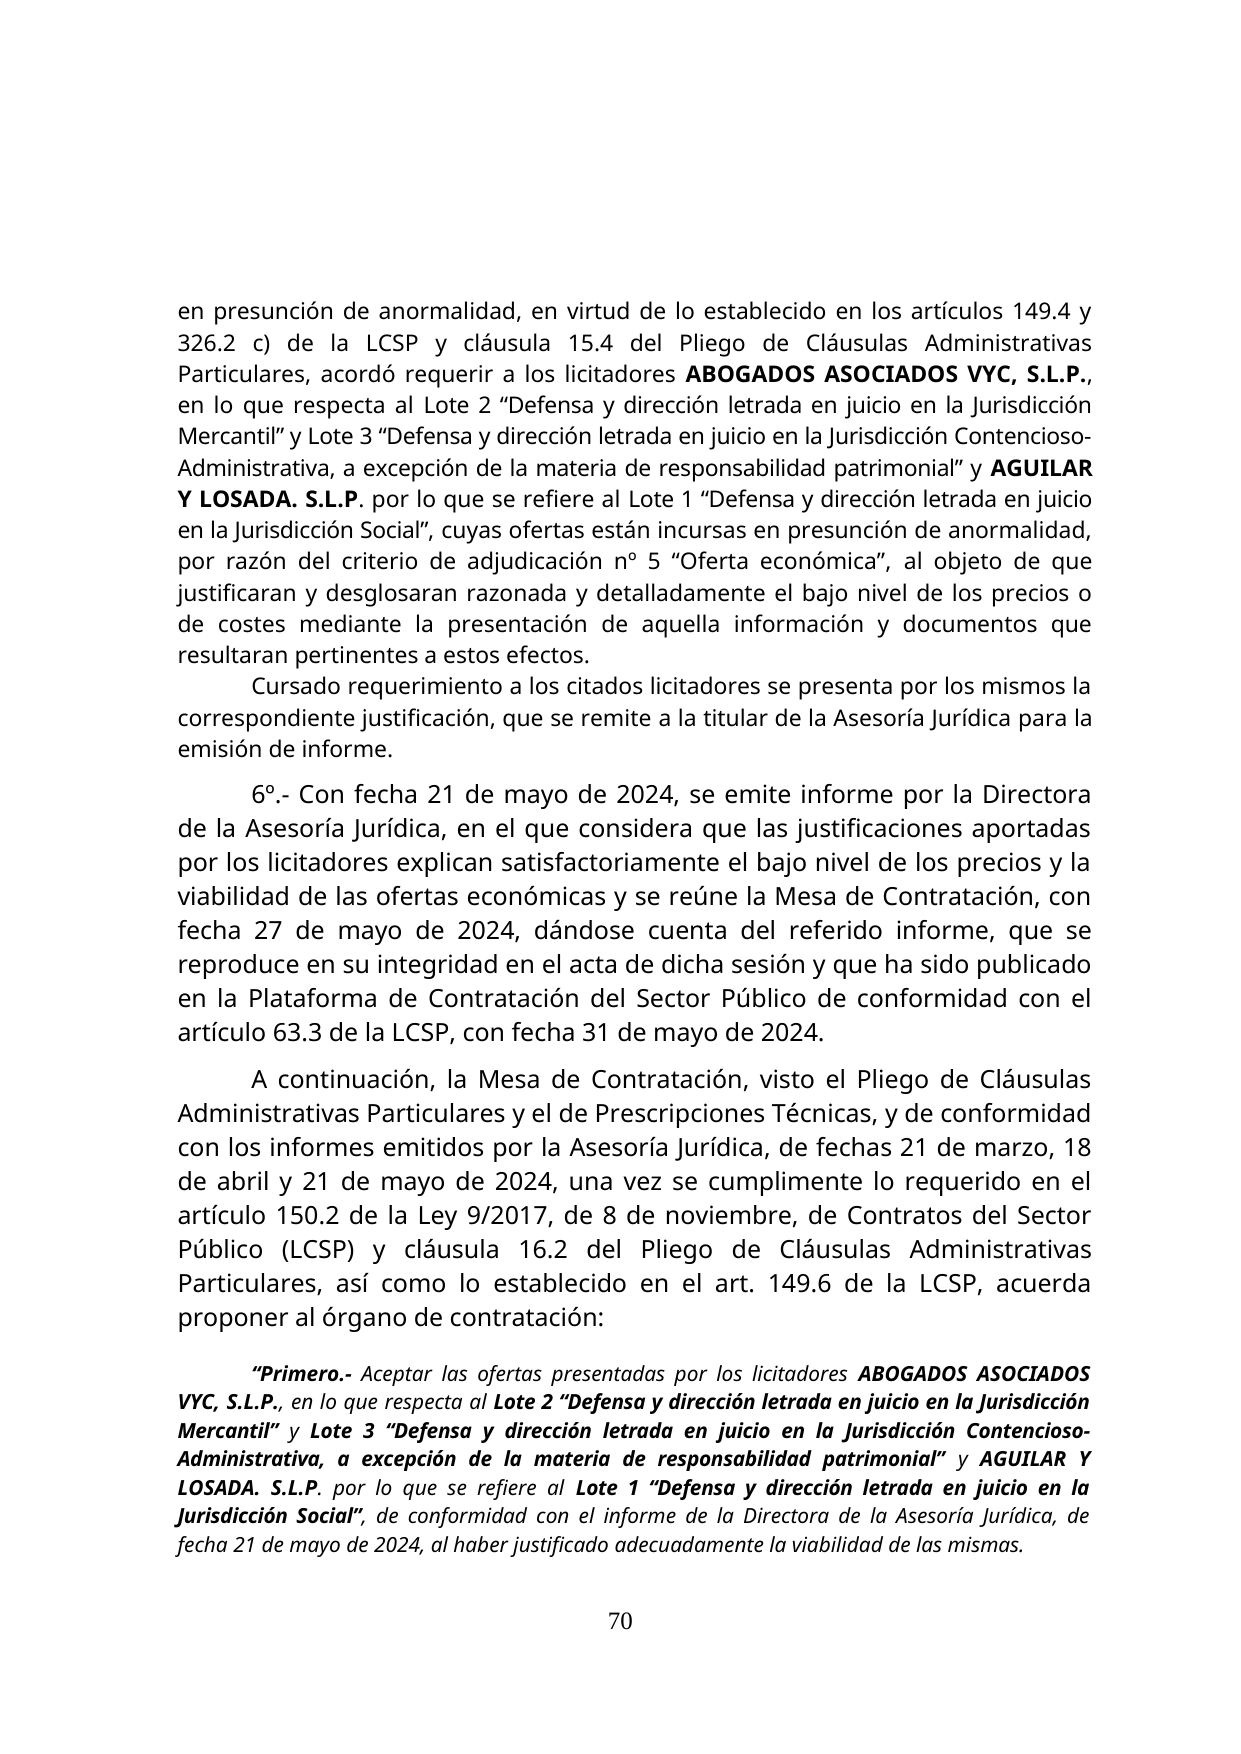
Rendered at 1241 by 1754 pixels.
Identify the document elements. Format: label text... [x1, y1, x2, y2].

text “Primero.- Aceptar las ofertas presentadas por los licitadores ABOGADOS ASOCIADOS VYC, S.L.P., en lo que respecta al Lote 2 “Defensa y dirección letrada en juicio en la Jurisdicción Mercantil” y Lote 3 “Defensa y dirección letrada en juicio en la Jurisdicción Contencioso-Administrativa, a excepción de la materia de responsabilidad patrimonial” y AGUILAR Y LOSADA. S.L.P. por lo que se refiere al Lote 1 “Defensa y dirección letrada en juicio en la Jurisdicción Social”, de conformidad con el informe de la Directora de la Asesoría Jurídica, de fecha 21 de mayo de 2024, al haber justificado adecuadamente la viabilidad de las mismas. [177, 1359, 1093, 1558]
text 6º.- Con fecha 21 de mayo de 2024, se emite informe por la Directora de la Asesoría Jurídica, en el que considera que las justificaciones aportadas por los licitadores explican satisfactoriamente el bajo nivel de los precios y la viabilidad de las ofertas económicas y se reúne la Mesa de Contratación, con fecha 27 de mayo de 2024, dándose cuenta del referido informe, que se reproduce en su integridad en el acta de dicha sesión y que ha sido publicado en la Plataforma de Contratación del Sector Público de conformidad con el artículo 63.3 de la LCSP, con fecha 31 de mayo de 2024. [177, 777, 1093, 1049]
text Cursado requerimiento a los citados licitadores se presenta por los mismos la correspondiente justificación, que se remite a la titular de la Asesoría Jurídica para la emisión de informe. [177, 670, 1093, 764]
text en presunción de anormalidad, en virtud de lo establecido en los artículos 149.4 y 326.2 c) de la LCSP y cláusula 15.4 del Pliego de Cláusulas Administrativas Particulares, acordó requerir a los licitadores ABOGADOS ASOCIADOS VYC, S.L.P., en lo que respecta al Lote 2 “Defensa y dirección letrada en juicio en la Jurisdicción Mercantil” y Lote 3 “Defensa y dirección letrada en juicio en la Jurisdicción Contencioso-Administrativa, a excepción de la materia de responsabilidad patrimonial” y AGUILAR Y LOSADA. S.L.P. por lo que se refiere al Lote 1 “Defensa y dirección letrada en juicio en la Jurisdicción Social”, cuyas ofertas están incursas en presunción de anormalidad, por razón del criterio de adjudicación nº 5 “Oferta económica”, al objeto de que justificaran y desglosaran razonada y detalladamente el bajo nivel de los precios o de costes mediante la presentación de aquella información y documentos que resultaran pertinentes a estos efectos. [177, 295, 1093, 670]
text A continuación, la Mesa de Contratación, visto el Pliego de Cláusulas Administrativas Particulares y el de Prescripciones Técnicas, y de conformidad con los informes emitidos por la Asesoría Jurídica, de fechas 21 de marzo, 18 de abril y 21 de mayo de 2024, una vez se cumplimente lo requerido en el artículo 150.2 de la Ley 9/2017, de 8 de noviembre, de Contratos del Sector Público (LCSP) y cláusula 16.2 del Pliego de Cláusulas Administrativas Particulares, así como lo establecido en el art. 149.6 de la LCSP, acuerda proponer al órgano de contratación: [177, 1062, 1093, 1334]
